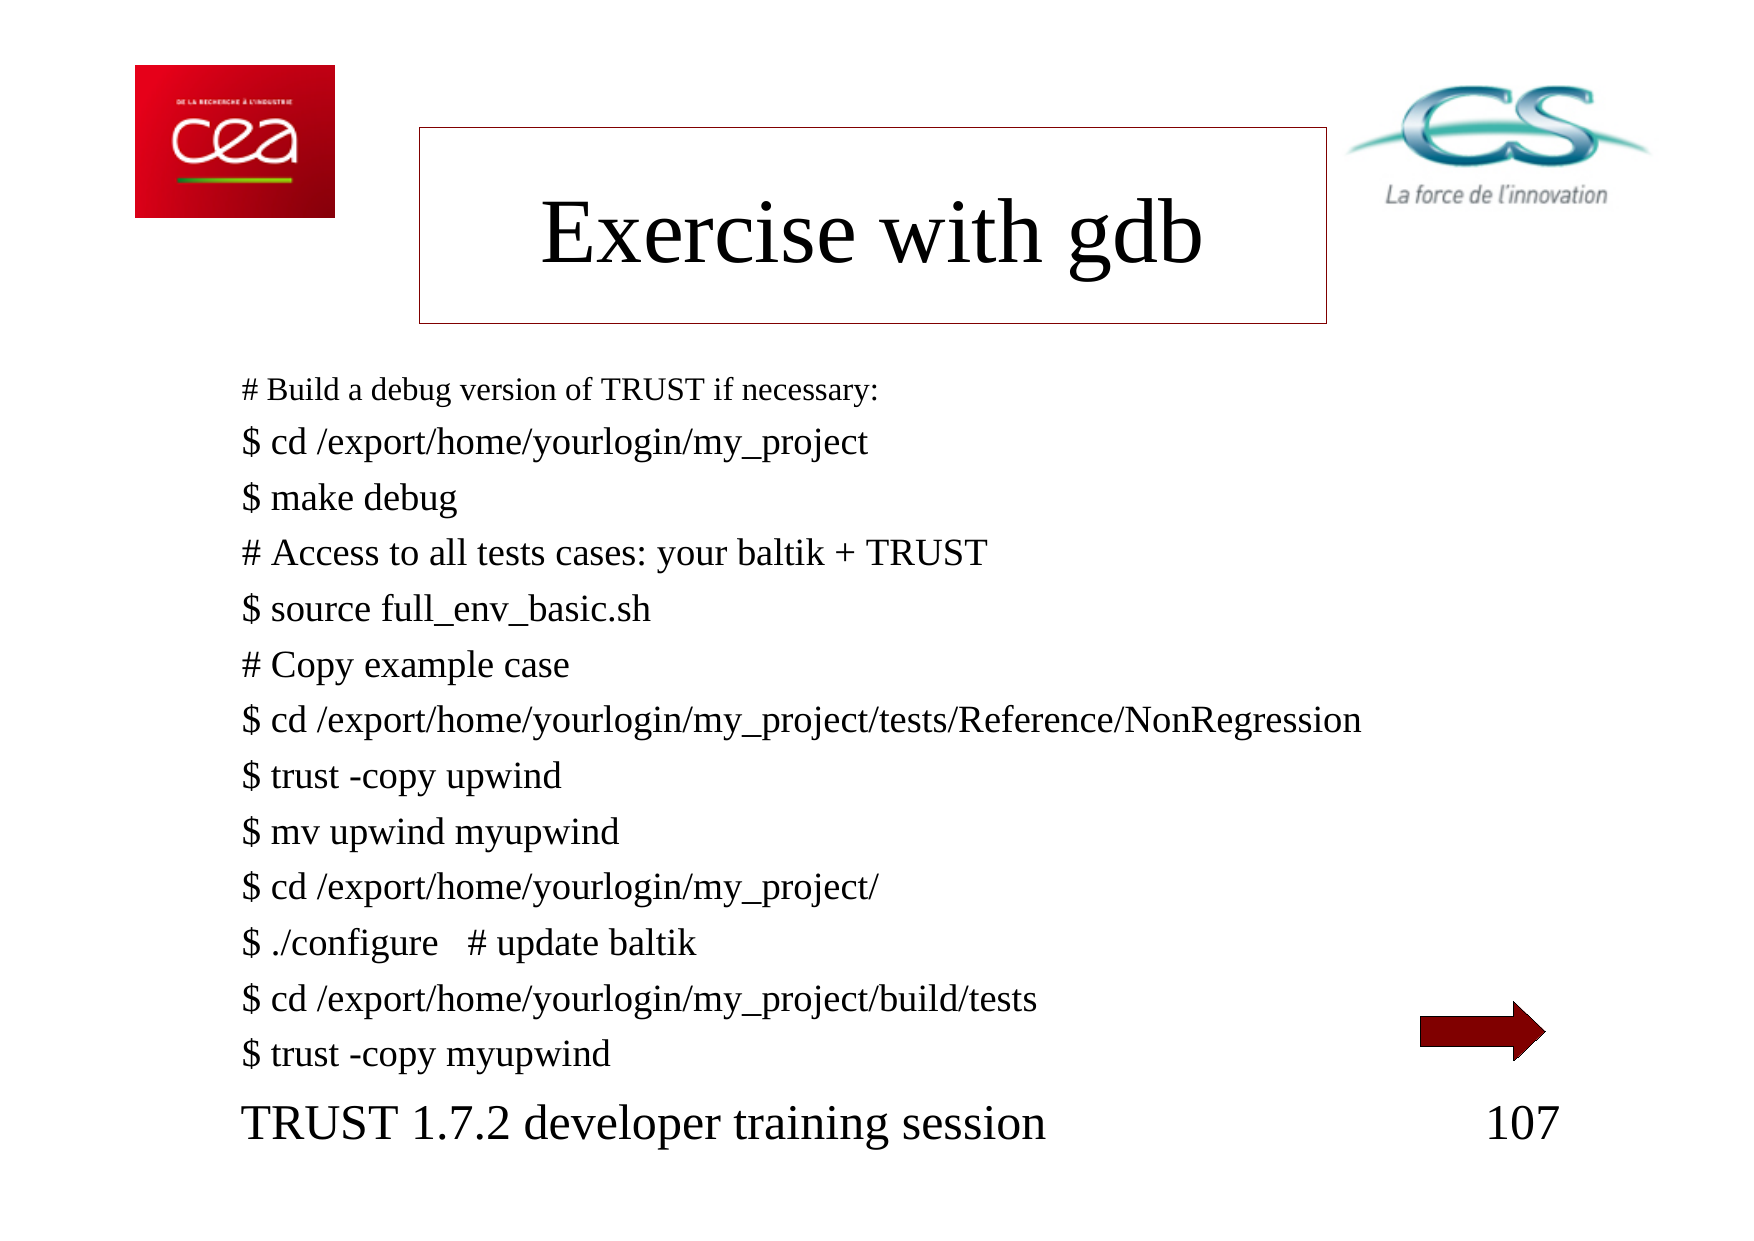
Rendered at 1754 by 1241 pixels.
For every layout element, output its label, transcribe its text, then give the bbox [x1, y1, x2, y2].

title Exercise with gdb [419, 127, 1327, 324]
picture [1340, 73, 1662, 218]
picture [135, 65, 335, 218]
list # Build a debug version of TRUST if necessary: $ cd /export/home/yourlogin/my_project $ make debug # Access to all tests cases: your baltik + TRUST $ source full_env_basic.sh # Copy example case $ cd /export/home/yourlogin/my_project/tests/Reference/NonRegression $ trust -copy upwind $ mv upwind myupwind $ cd /export/home/yourlogin/my_project/ $ ./configure # update baltik $ cd /export/home/yourlogin/my_project/build/tests $ trust -copy myupwind [226, 359, 1577, 1089]
text_box [1420, 1001, 1546, 1061]
